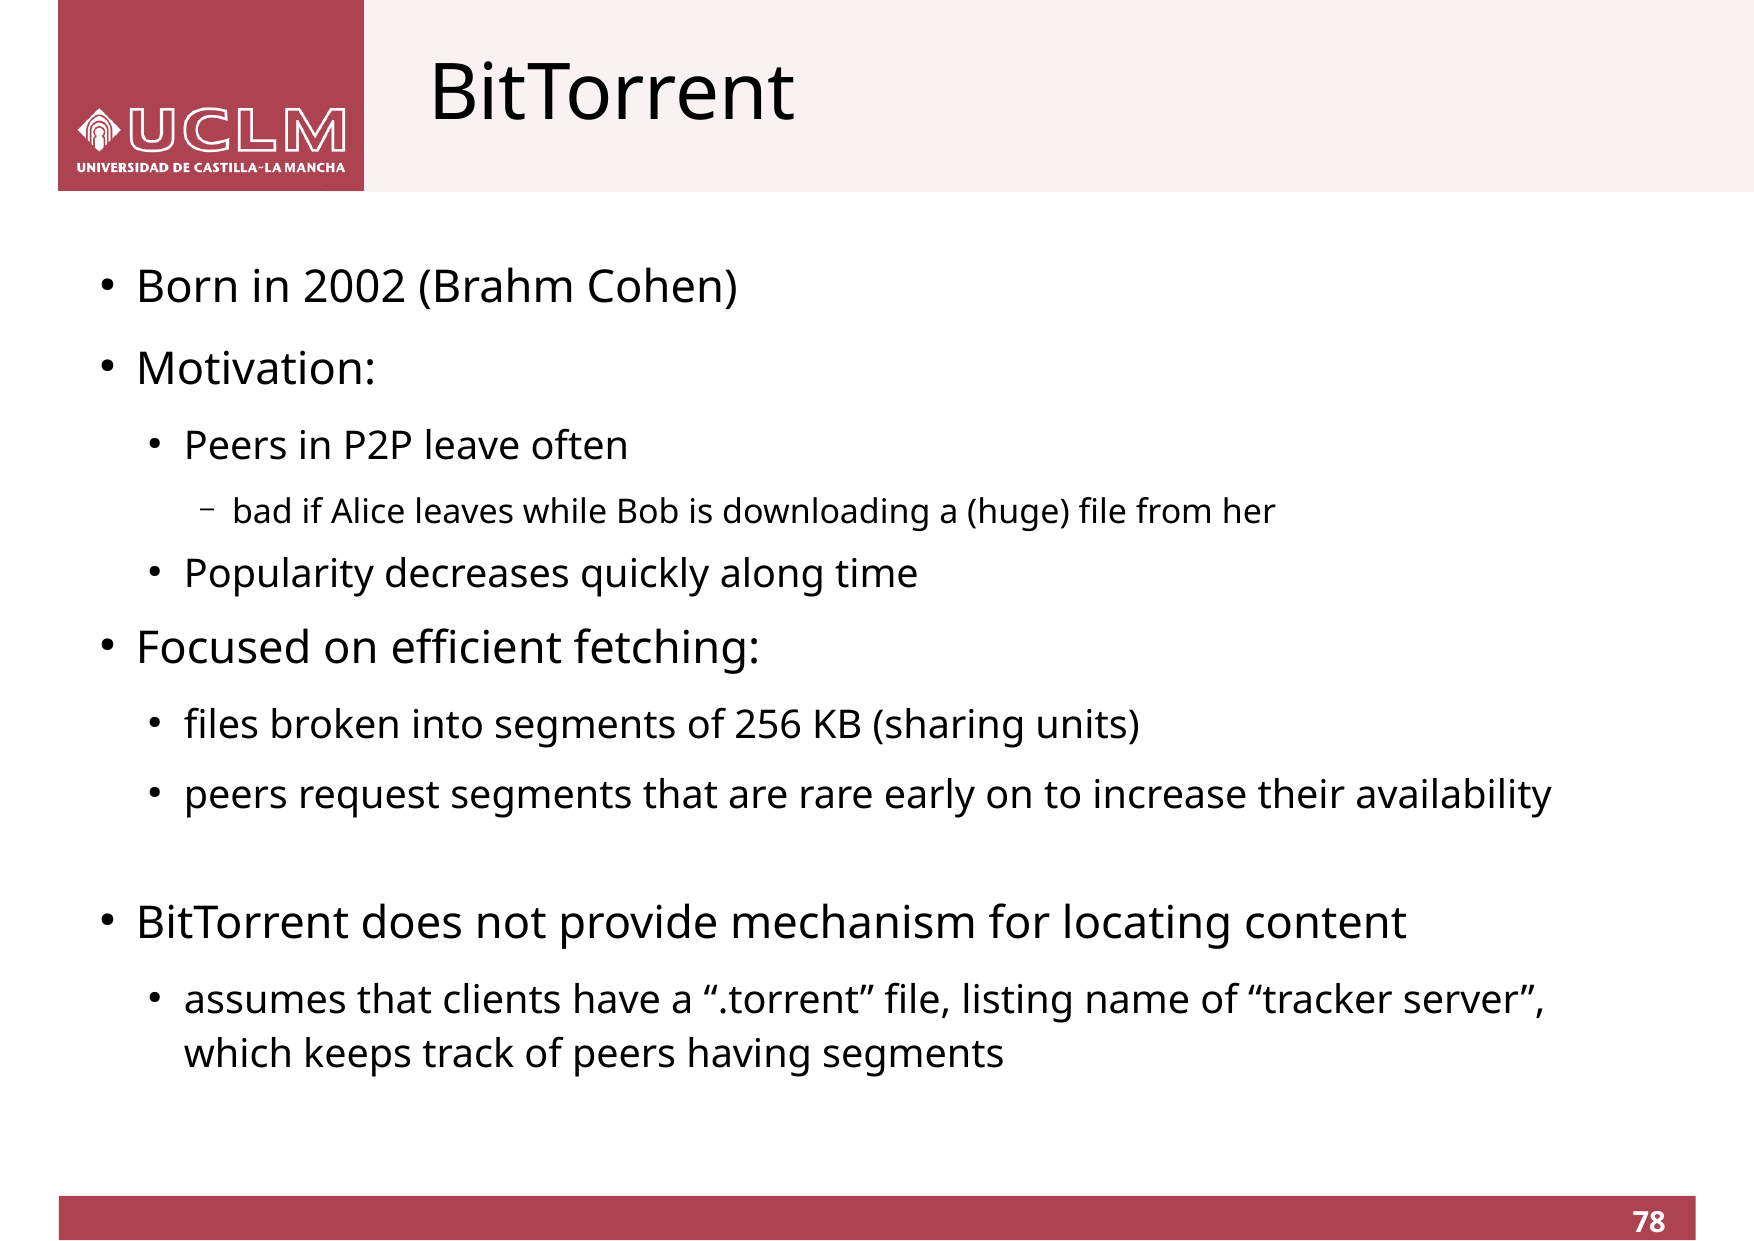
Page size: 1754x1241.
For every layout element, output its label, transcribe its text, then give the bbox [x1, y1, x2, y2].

title BitTorrent [413, 0, 1667, 198]
list Born in 2002 (Brahm Cohen) Motivation: Peers in P2P leave often bad if Alice leaves while Bob is downloading a (huge) file from her Popularity decreases quickly along time Focused on efficient fetching: files broken into segments of 256 KB (sharing units) peers request segments that are rare early on to increase their availability BitTorrent does not provide mechanism for locating content assumes that clients have a “.torrent” file, listing name of “tracker server”, which keeps track of peers having segments [87, 254, 1667, 1089]
picture [58, 0, 364, 191]
